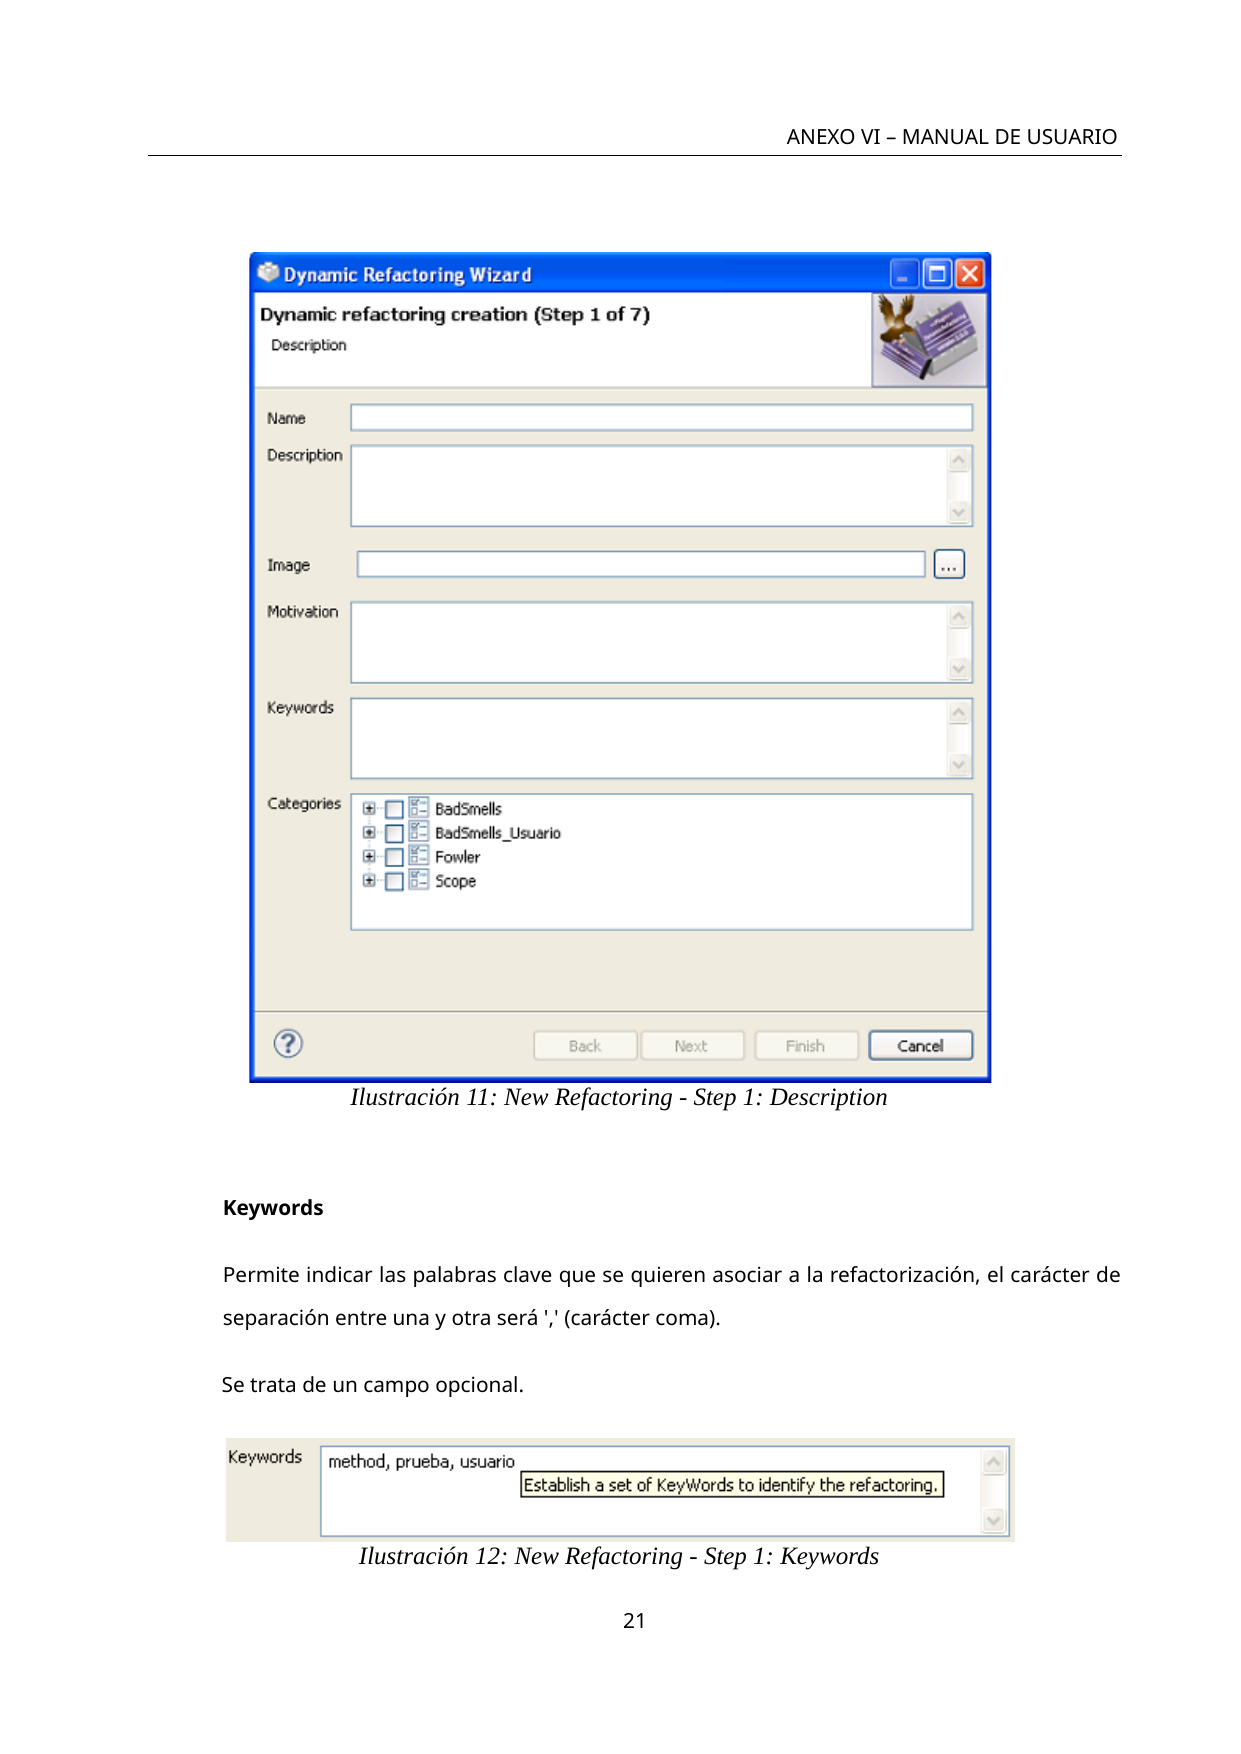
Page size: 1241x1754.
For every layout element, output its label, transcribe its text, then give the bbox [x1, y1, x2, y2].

text Ilustración 11: New Refactoring - Step 1: Description [249, 1083, 991, 1111]
picture [249, 252, 992, 1083]
text Permite indicar las palabras clave que se quieren asociar a la refactorización, el carácter de separación entre una y otra será ',' (carácter coma). [223, 1260, 1122, 1331]
text Keywords [223, 1193, 1122, 1221]
picture [225, 1438, 1015, 1542]
text Se trata de un campo opcional. [148, 1371, 1122, 1399]
text Ilustración 12: New Refactoring - Step 1: Keywords [226, 1542, 1015, 1570]
